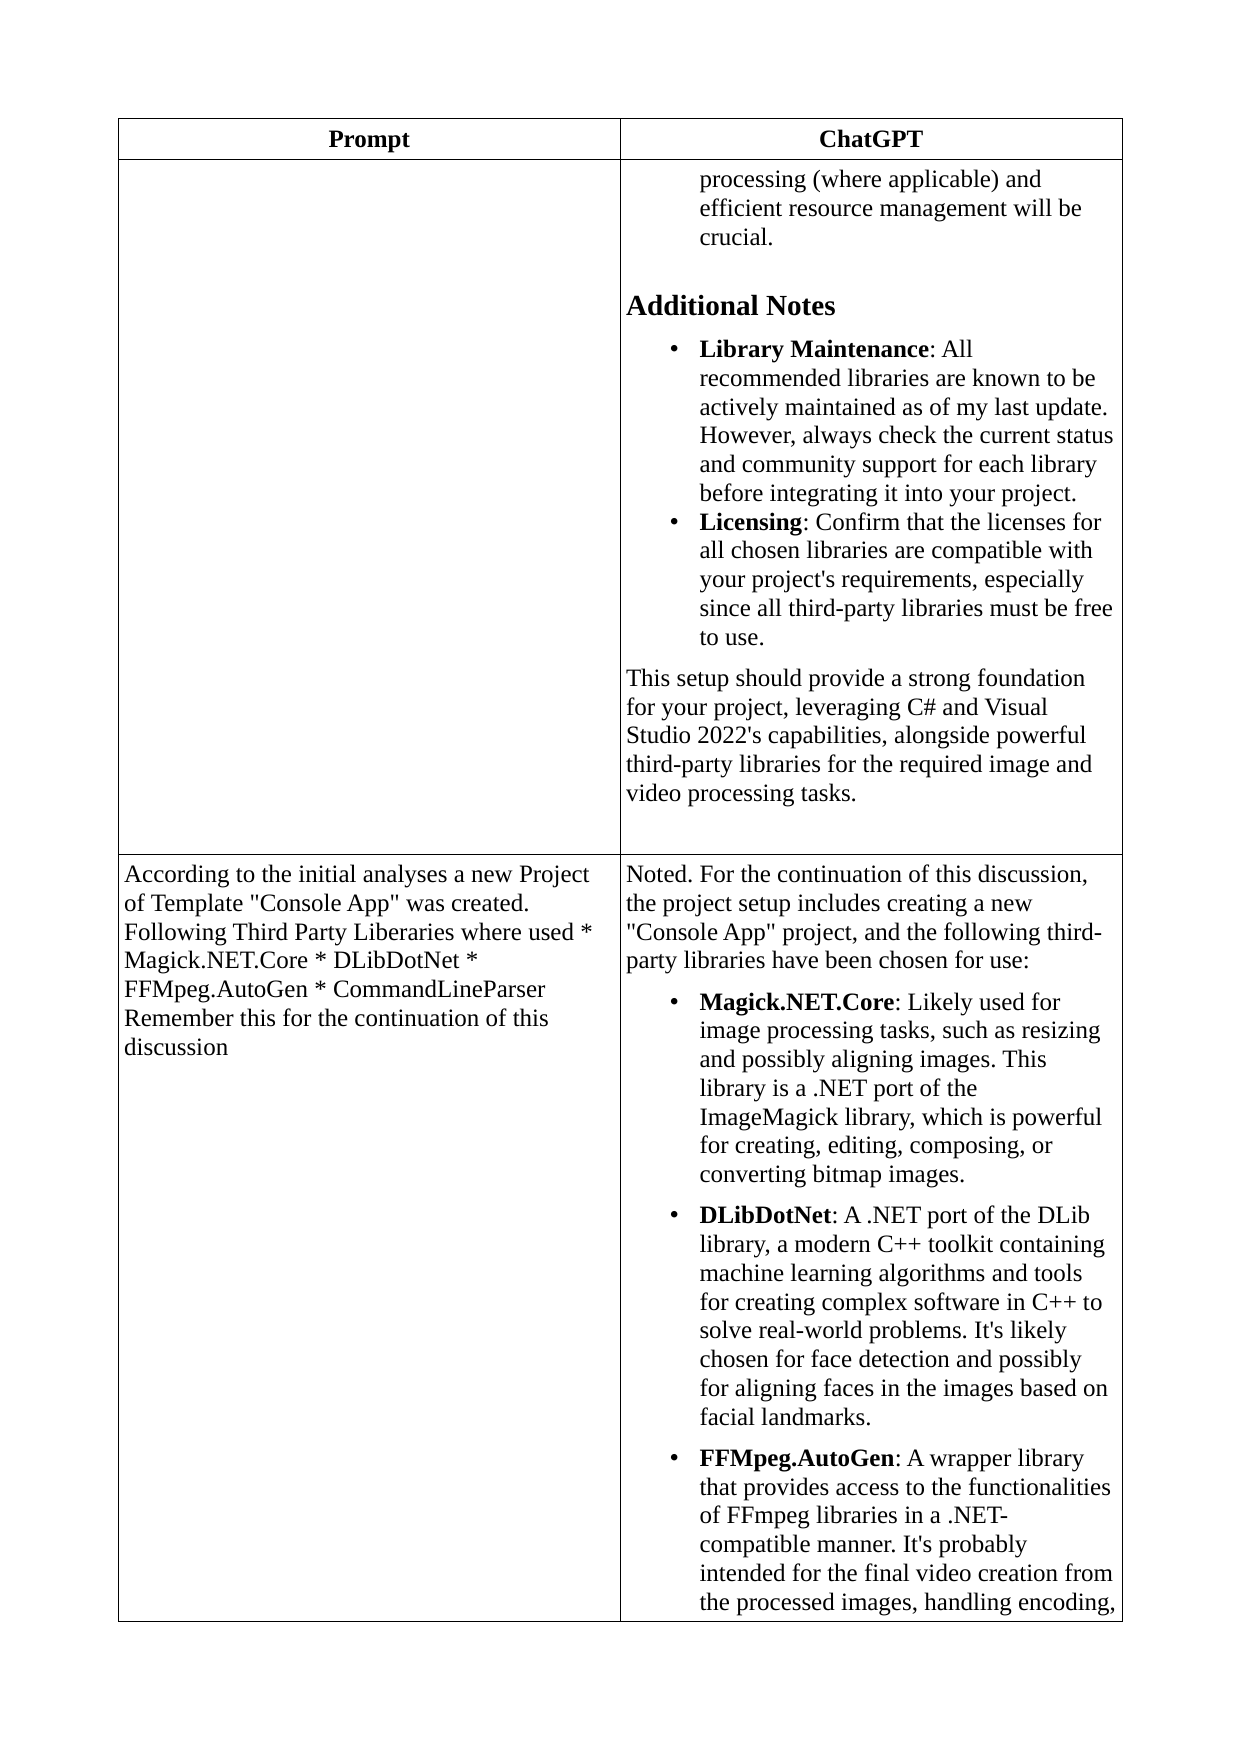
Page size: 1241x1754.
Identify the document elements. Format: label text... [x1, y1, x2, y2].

table_cell According to the initial analyses a new Project of Template "Console App" was created. Following Third Party Liberaries where used * Magick.NET.Core * DLibDotNet * FFMpeg.AutoGen * CommandLineParser Remember this for the continuation of this discussion [119, 855, 620, 1621]
table_header Prompt [119, 119, 620, 158]
table_cell Noted. For the continuation of this discussion, the project setup includes creating a new "Console App" project, and the following third-party libraries have been chosen for use: Magick.NET.Core: Likely used for image processing tasks, such as resizing and possibly aligning images. This library is a .NET port of the ImageMagick library, which is powerful for creating, editing, composing, or converting bitmap images. DLibDotNet: A .NET port of the DLib library, a modern C++ toolkit containing machine learning algorithms and tools for creating complex software in C++ to solve real-world problems. It's likely chosen for face detection and possibly for aligning faces in the images based on facial landmarks. FFMpeg.AutoGen: A wrapper library that provides access to the functionalities of FFmpeg libraries in a .NET-compatible manner. It's probably intended for the final video creation from the processed images, handling encoding, [621, 855, 1122, 1621]
table_cell [119, 160, 620, 853]
table_cell processing (where applicable) and efficient resource management will be crucial. Additional Notes Library Maintenance: All recommended libraries are known to be actively maintained as of my last update. However, always check the current status and community support for each library before integrating it into your project. Licensing: Confirm that the licenses for all chosen libraries are compatible with your project's requirements, especially since all third-party libraries must be free to use. This setup should provide a strong foundation for your project, leveraging C# and Visual Studio 2022's capabilities, alongside powerful third-party libraries for the required image and video processing tasks. [621, 160, 1122, 853]
table_header ChatGPT [621, 119, 1122, 158]
